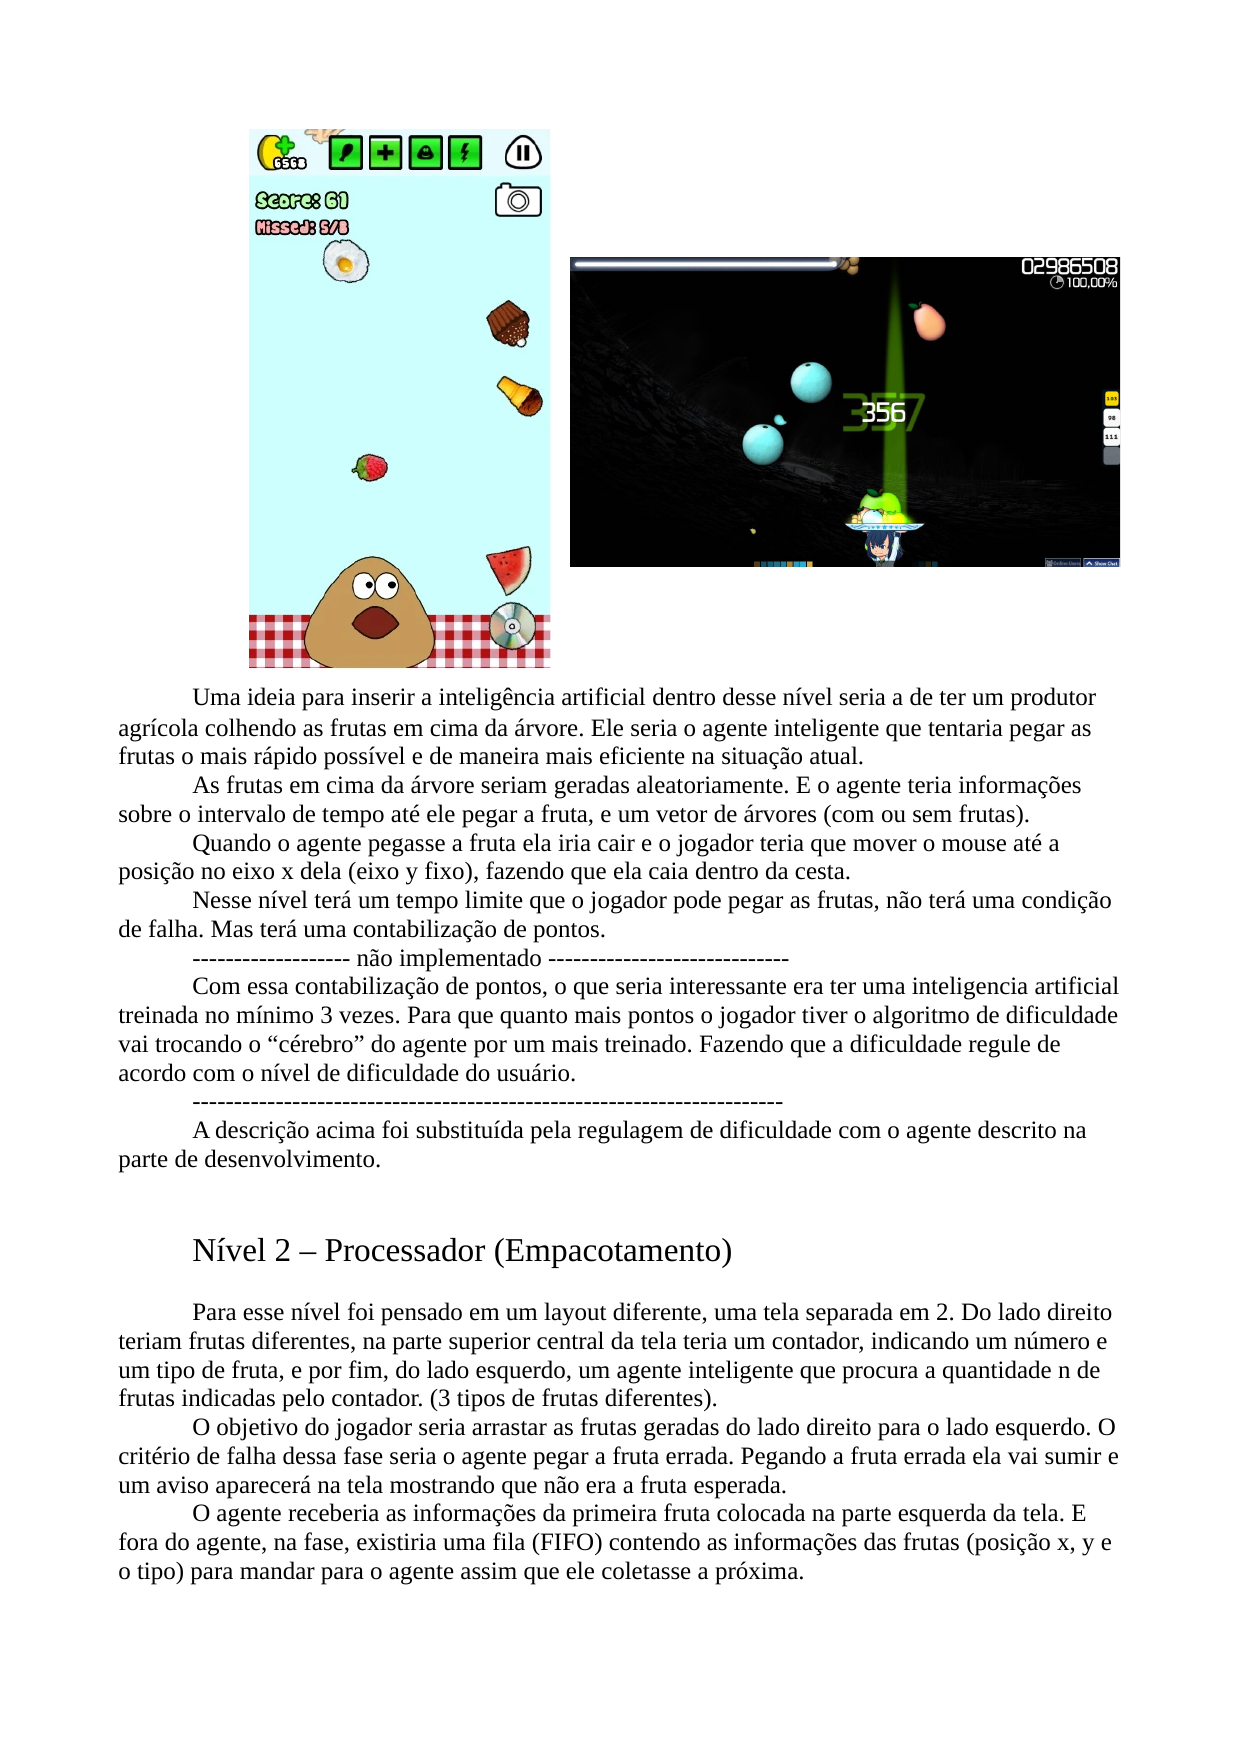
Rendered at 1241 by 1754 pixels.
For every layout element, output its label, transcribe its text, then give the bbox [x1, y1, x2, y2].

text As frutas em cima da árvore seriam geradas aleatoriamente. E o agente teria informações sobre o intervalo de tempo até ele pegar a fruta, e um vetor de árvores (com ou sem frutas). [118, 770, 1122, 828]
text Nesse nível terá um tempo limite que o jogador pode pegar as frutas, não terá uma condição de falha. Mas terá uma contabilização de pontos. [118, 885, 1122, 943]
text Nível 2 – Processador (Empacotamento) [118, 1230, 1122, 1268]
text O objetivo do jogador seria arrastar as frutas geradas do lado direito para o lado esquerdo. O critério de falha dessa fase seria o agente pegar a fruta errada. Pegando a fruta errada ela vai sumir e um aviso aparecerá na tela mostrando que não era a fruta esperada. [118, 1412, 1122, 1498]
text ------------------- não implementado ----------------------------- [118, 943, 1122, 971]
picture [249, 129, 551, 675]
picture [570, 257, 1121, 567]
text Uma ideia para inserir a inteligência artificial dentro desse nível seria a de ter um produtor agrícola colhendo as frutas em cima da árvore. Ele seria o agente inteligente que tentaria pegar as frutas o mais rápido possível e de maneira mais eficiente na situação atual. [118, 118, 1122, 770]
text Quando o agente pegasse a fruta ela iria cair e o jogador teria que mover o mouse até a posição no eixo x dela (eixo y fixo), fazendo que ela caia dentro da cesta. [118, 828, 1122, 885]
text Com essa contabilização de pontos, o que seria interessante era ter uma inteligencia artificial treinada no mínimo 3 vezes. Para que quanto mais pontos o jogador tiver o algoritmo de dificuldade vai trocando o “cérebro” do agente por um mais treinado. Fazendo que a dificuldade regule de acordo com o nível de dificuldade do usuário. [118, 971, 1122, 1086]
text ----------------------------------------------------------------------- [118, 1086, 1122, 1115]
text A descrição acima foi substituída pela regulagem de dificuldade com o agente descrito na parte de desenvolvimento. [118, 1115, 1122, 1173]
text Para esse nível foi pensado em um layout diferente, uma tela separada em 2. Do lado direito teriam frutas diferentes, na parte superior central da tela teria um contador, indicando um número e um tipo de fruta, e por fim, do lado esquerdo, um agente inteligente que procura a quantidade n de frutas indicadas pelo contador. (3 tipos de frutas diferentes). [118, 1297, 1122, 1412]
text O agente receberia as informações da primeira fruta colocada na parte esquerda da tela. E fora do agente, na fase, existiria uma fila (FIFO) contendo as informações das frutas (posição x, y e o tipo) para mandar para o agente assim que ele coletasse a próxima. [118, 1498, 1122, 1585]
